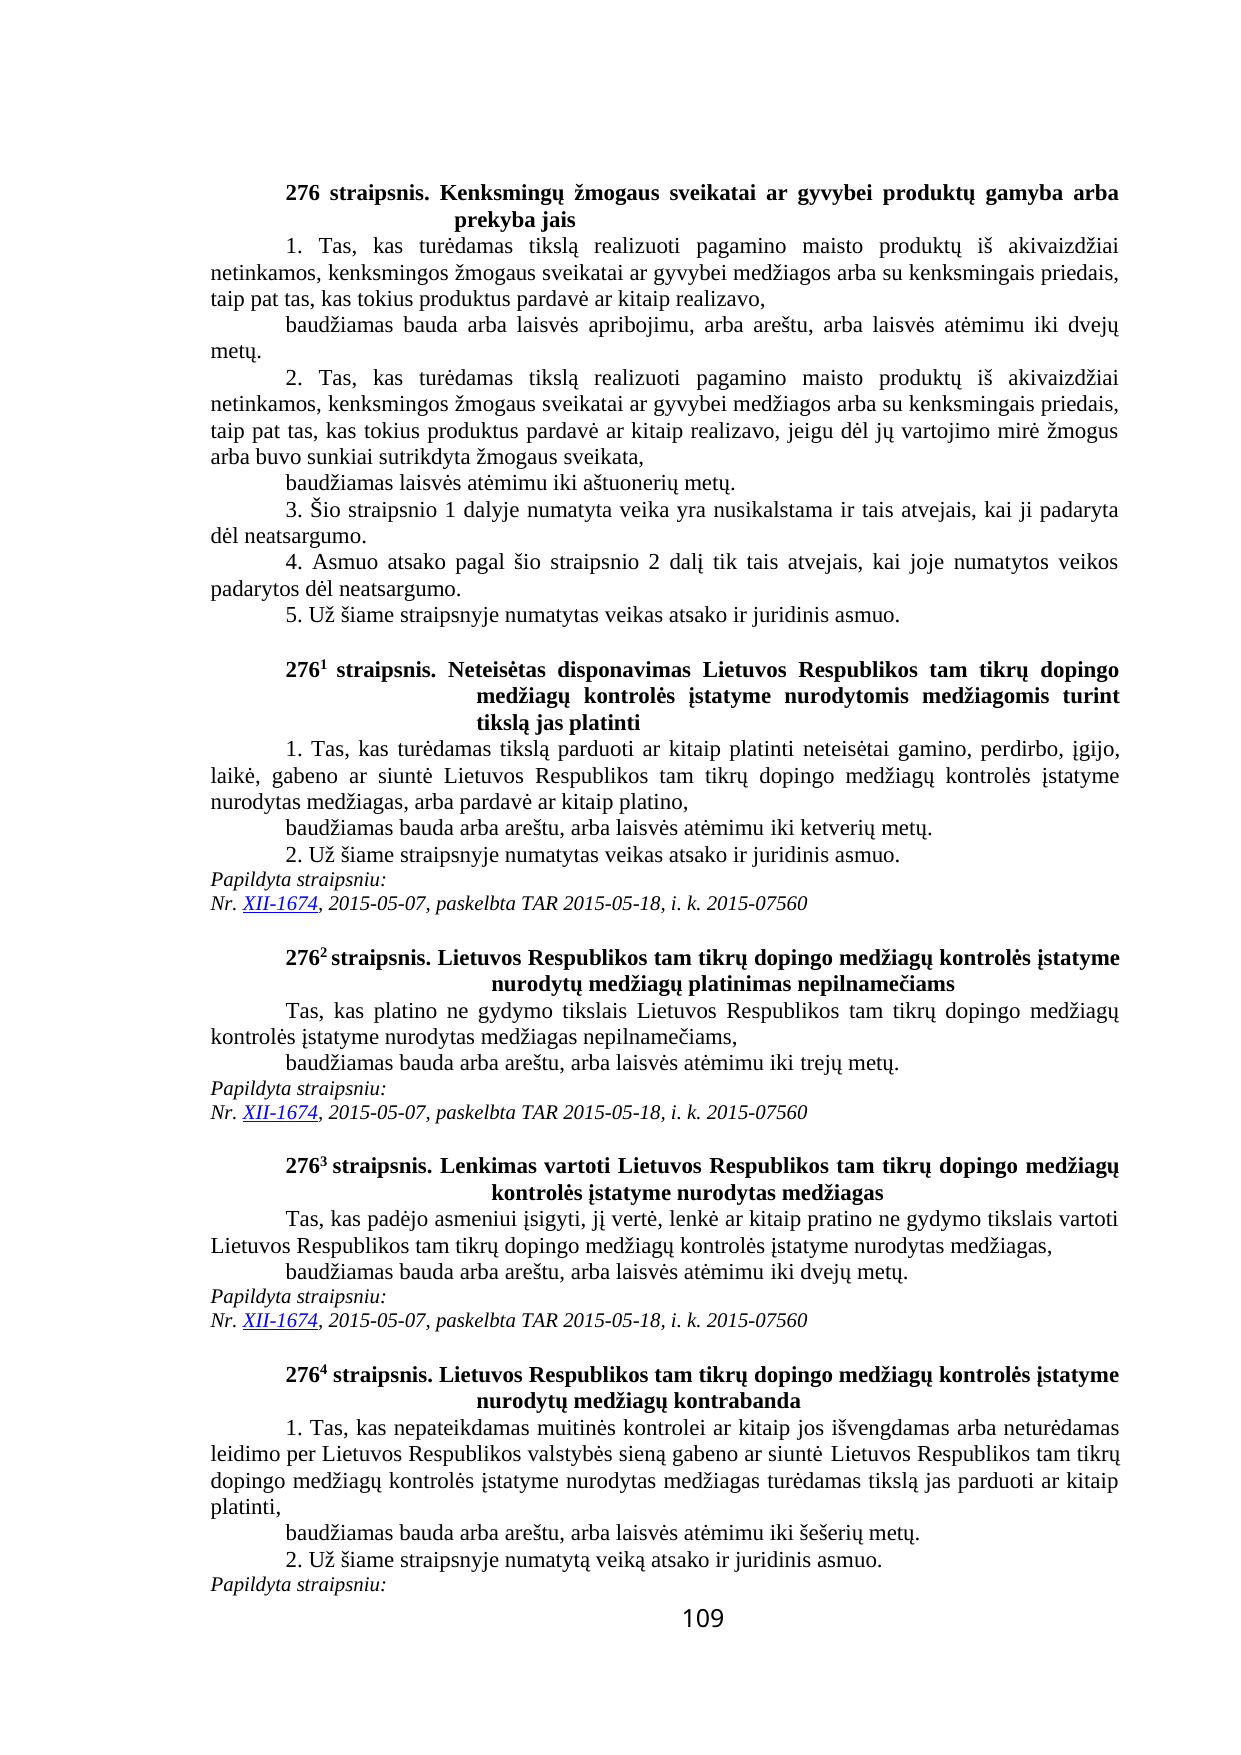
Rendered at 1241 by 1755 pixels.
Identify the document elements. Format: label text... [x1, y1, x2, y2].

text Tas, kas padėjo asmeniui įsigyti, jį vertė, lenkė ar kitaip pratino ne gydymo tikslais vartoti Lietuvos Respublikos tam tikrų dopingo medžiagų kontrolės įstatyme nurodytas medžiagas, [210, 1205, 1120, 1258]
text baudžiamas bauda arba areštu, arba laisvės atėmimu iki ketverių metų. [210, 814, 1120, 841]
text 3. Šio straipsnio 1 dalyje numatyta veika yra nusikalstama ir tais atvejais, kai ji padaryta dėl neatsargumo. [210, 496, 1120, 548]
text Nr. XII-1674, 2015-05-07, paskelbta TAR 2015-05-18, i. k. 2015-07560 [210, 1100, 1120, 1124]
text 1. Tas, kas turėdamas tikslą realizuoti pagamino maisto produktų iš akivaizdžiai netinkamos, kenksmingos žmogaus sveikatai ar gyvybei medžiagos arba su kenksmingais priedais, taip pat tas, kas tokius produktus pardavė ar kitaip realizavo, [210, 232, 1120, 311]
text baudžiamas bauda arba areštu, arba laisvės atėmimu iki dvejų metų. [210, 1258, 1120, 1284]
text baudžiamas laisvės atėmimu iki aštuonerių metų. [210, 469, 1120, 496]
text 2. Už šiame straipsnyje numatytas veikas atsako ir juridinis asmuo. [210, 841, 1120, 867]
text baudžiamas bauda arba areštu, arba laisvės atėmimu iki šešerių metų. [210, 1519, 1120, 1546]
text baudžiamas bauda arba laisvės apribojimu, arba areštu, arba laisvės atėmimu iki dvejų metų. [210, 311, 1120, 364]
text Papildyta straipsniu: [210, 867, 1120, 891]
text 1. Tas, kas nepateikdamas muitinės kontrolei ar kitaip jos išvengdamas arba neturėdamas leidimo per Lietuvos Respublikos valstybės sieną gabeno ar siuntė Lietuvos Respublikos tam tikrų dopingo medžiagų kontrolės įstatyme nurodytas medžiagas turėdamas tikslą jas parduoti ar kitaip platinti, [210, 1414, 1120, 1519]
text 2764 straipsnis. Lietuvos Respublikos tam tikrų dopingo medžiagų kontrolės įstatyme nurodytų medžiagų kontrabanda [285, 1361, 1120, 1414]
text Papildyta straipsniu: [210, 1284, 1120, 1308]
text Nr. XII-1674, 2015-05-07, paskelbta TAR 2015-05-18, i. k. 2015-07560 [210, 891, 1120, 915]
text 2761 straipsnis. Neteisėtas disponavimas Lietuvos Respublikos tam tikrų dopingo medžiagų kontrolės įstatyme nurodytomis medžiagomis turint tikslą jas platinti [285, 656, 1120, 735]
text Nr. XII-1674, 2015-05-07, paskelbta TAR 2015-05-18, i. k. 2015-07560 [210, 1308, 1120, 1332]
text 2762 straipsnis. Lietuvos Respublikos tam tikrų dopingo medžiagų kontrolės įstatyme nurodytų medžiagų platinimas nepilnamečiams [285, 944, 1120, 997]
text 2. Už šiame straipsnyje numatytą veiką atsako ir juridinis asmuo. [210, 1546, 1120, 1572]
text Papildyta straipsniu: [210, 1076, 1120, 1100]
text 276 straipsnis. Kenksmingų žmogaus sveikatai ar gyvybei produktų gamyba arba prekyba jais [285, 179, 1120, 232]
text 2763 straipsnis. Lenkimas vartoti Lietuvos Respublikos tam tikrų dopingo medžiagų kontrolės įstatyme nurodytas medžiagas [285, 1153, 1120, 1205]
text 4. Asmuo atsako pagal šio straipsnio 2 dalį tik tais atvejais, kai joje numatytos veikos padarytos dėl neatsargumo. [210, 548, 1120, 601]
text 5. Už šiame straipsnyje numatytas veikas atsako ir juridinis asmuo. [210, 601, 1120, 627]
text 1. Tas, kas turėdamas tikslą parduoti ar kitaip platinti neteisėtai gamino, perdirbo, įgijo, laikė, gabeno ar siuntė Lietuvos Respublikos tam tikrų dopingo medžiagų kontrolės įstatyme nurodytas medžiagas, arba pardavė ar kitaip platino, [210, 735, 1120, 814]
text 2. Tas, kas turėdamas tikslą realizuoti pagamino maisto produktų iš akivaizdžiai netinkamos, kenksmingos žmogaus sveikatai ar gyvybei medžiagos arba su kenksmingais priedais, taip pat tas, kas tokius produktus pardavė ar kitaip realizavo, jeigu dėl jų vartojimo mirė žmogus arba buvo sunkiai sutrikdyta žmogaus sveikata, [210, 364, 1120, 469]
text Papildyta straipsniu: [210, 1572, 1120, 1596]
text Tas, kas platino ne gydymo tikslais Lietuvos Respublikos tam tikrų dopingo medžiagų kontrolės įstatyme nurodytas medžiagas nepilnamečiams, [210, 997, 1120, 1049]
text baudžiamas bauda arba areštu, arba laisvės atėmimu iki trejų metų. [210, 1049, 1120, 1076]
